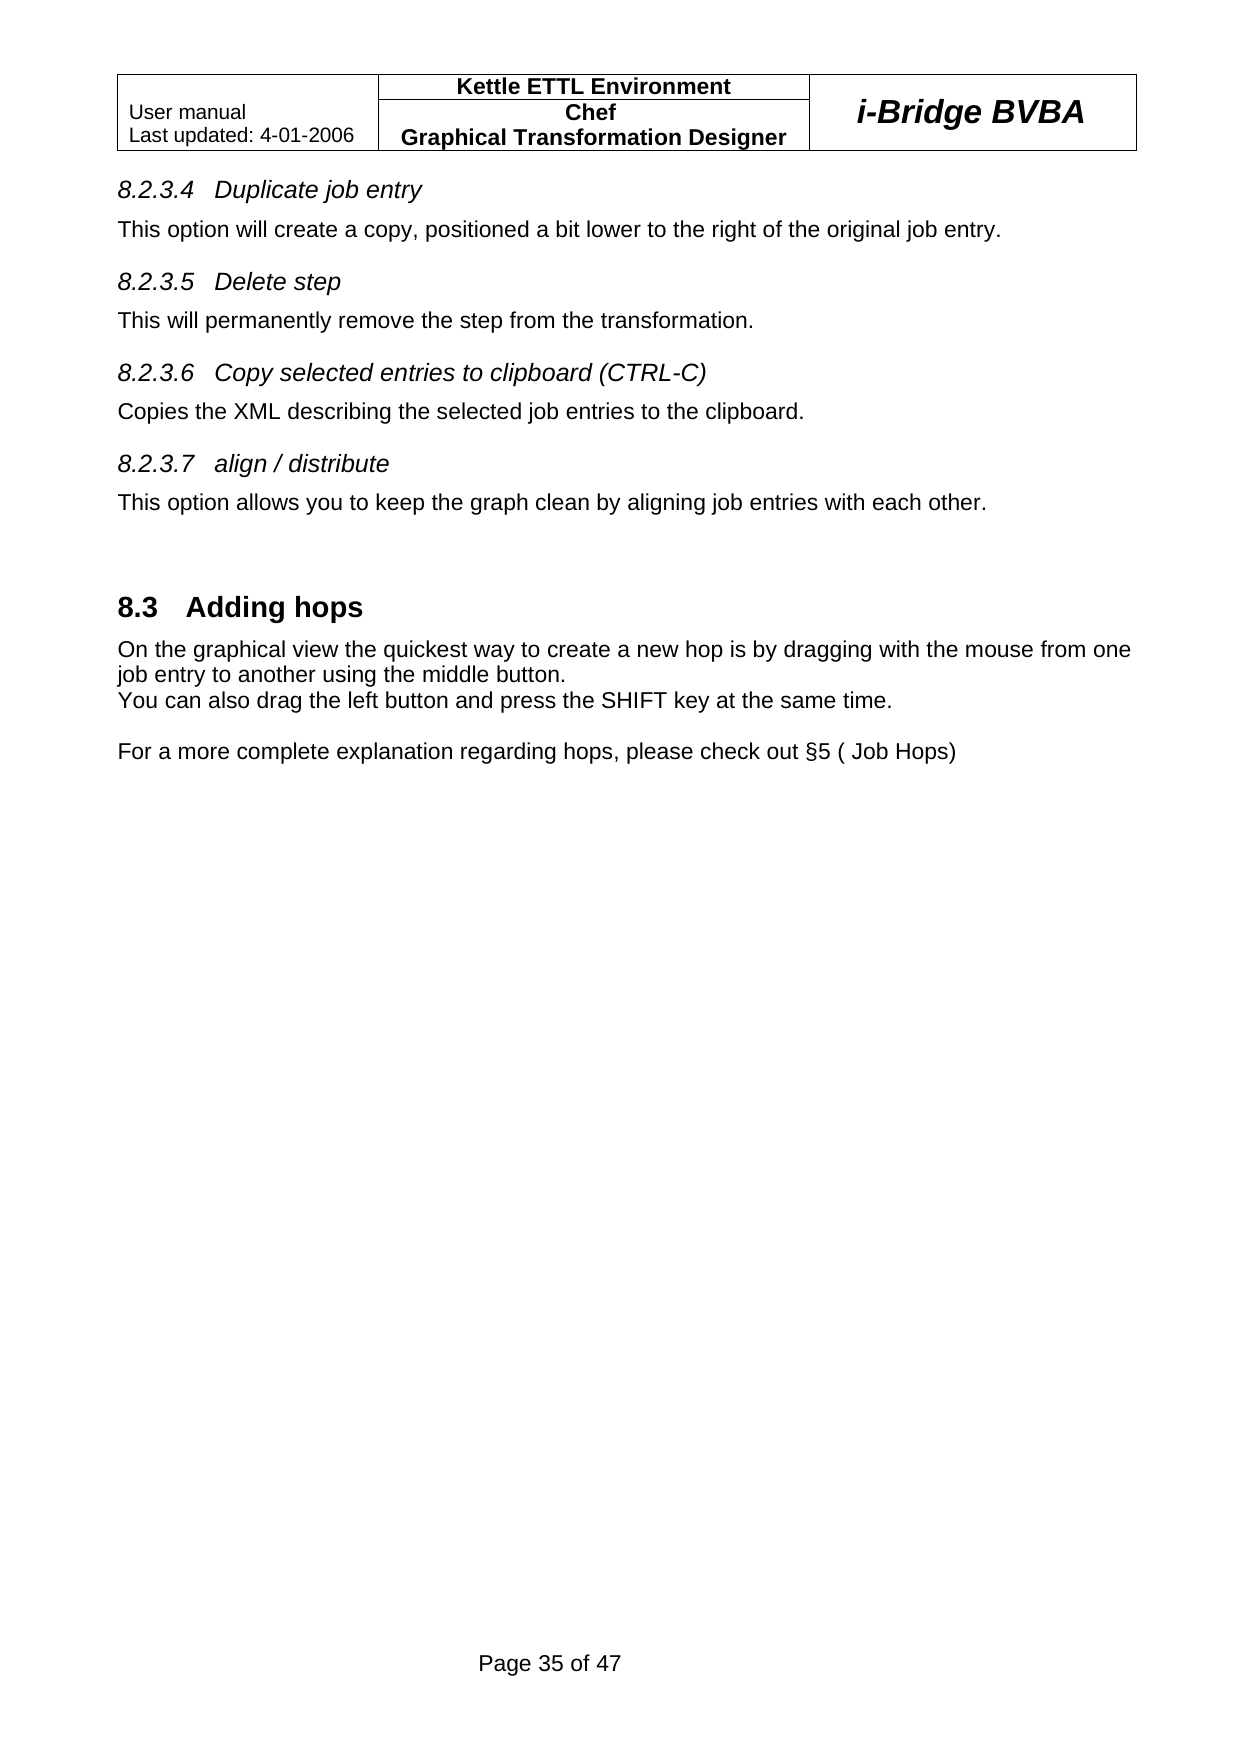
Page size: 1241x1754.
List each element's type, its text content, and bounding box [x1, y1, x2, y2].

text This option allows you to keep the graph clean by aligning job entries with each other. [117, 490, 1137, 515]
subtitle Duplicate job entry [117, 176, 1137, 204]
text This option will create a copy, positioned a bit lower to the right of the original job entry. [117, 217, 1137, 242]
text Copies the XML describing the selected job entries to the clipboard. [117, 399, 1137, 424]
text This will permanently remove the step from the transformation. [117, 308, 1137, 333]
text On the graphical view the quickest way to create a new hop is by dragging with the mouse from one job entry to another using the middle button. [117, 637, 1137, 688]
subtitle Delete step [117, 267, 1137, 295]
subtitle align / distribute [117, 449, 1137, 477]
subtitle Adding hops [117, 591, 1137, 624]
subtitle Copy selected entries to clipboard (CTRL-C) [117, 358, 1137, 386]
text You can also drag the left button and press the SHIFT key at the same time. [117, 688, 1137, 713]
text For a more complete explanation regarding hops, please check out §5 ( Job Hops) [117, 739, 1137, 764]
